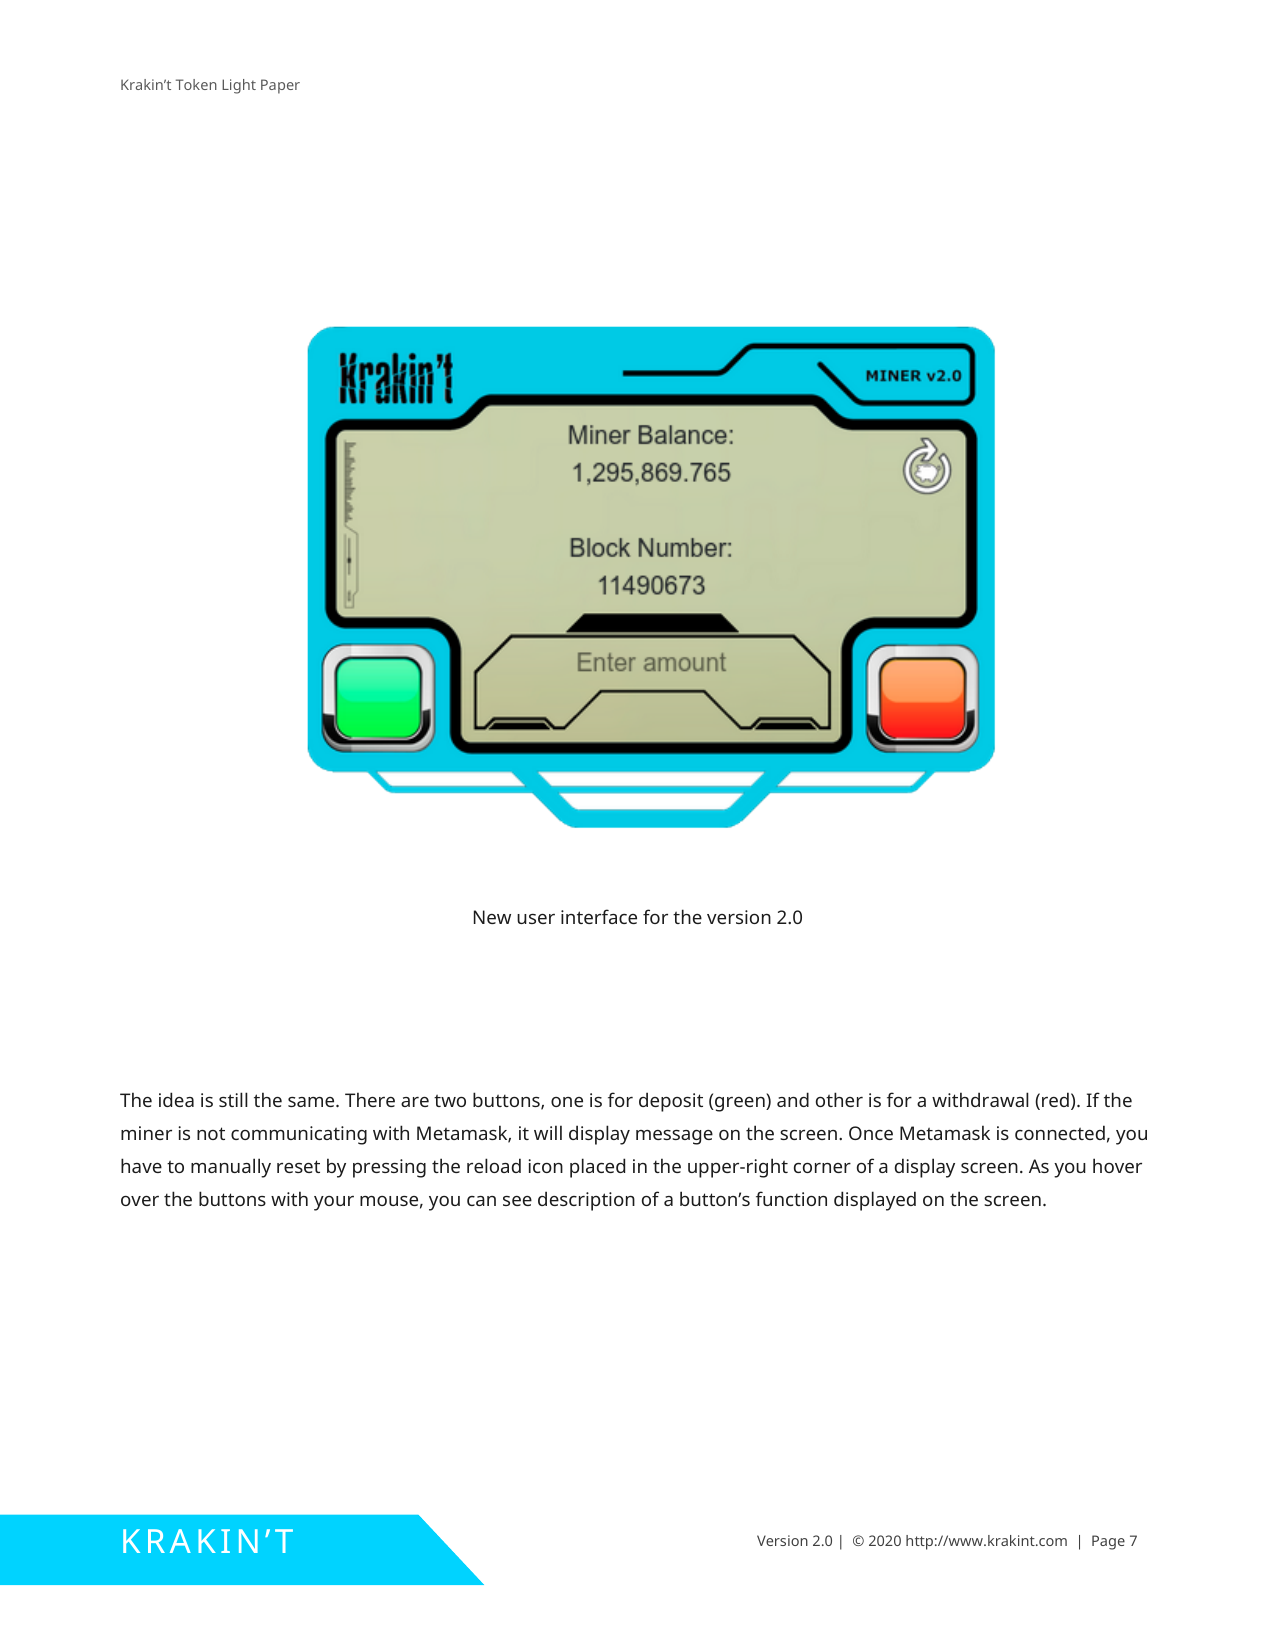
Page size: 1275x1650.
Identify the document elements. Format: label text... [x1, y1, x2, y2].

text The idea is still the same. There are two buttons, one is for deposit (green) and other is for a withdrawal (red). If the miner is not communicating with Metamask, it will display message on the screen. Once Metamask is connected, you have to manually reset by pressing the reload icon placed in the upper-right corner of a display screen. As you hover over the buttons with your mouse, you can see description of a button’s function displayed on the screen. [120, 1087, 1155, 1212]
text New user interface for the version 2.0 [120, 904, 1155, 930]
picture [303, 322, 1000, 833]
